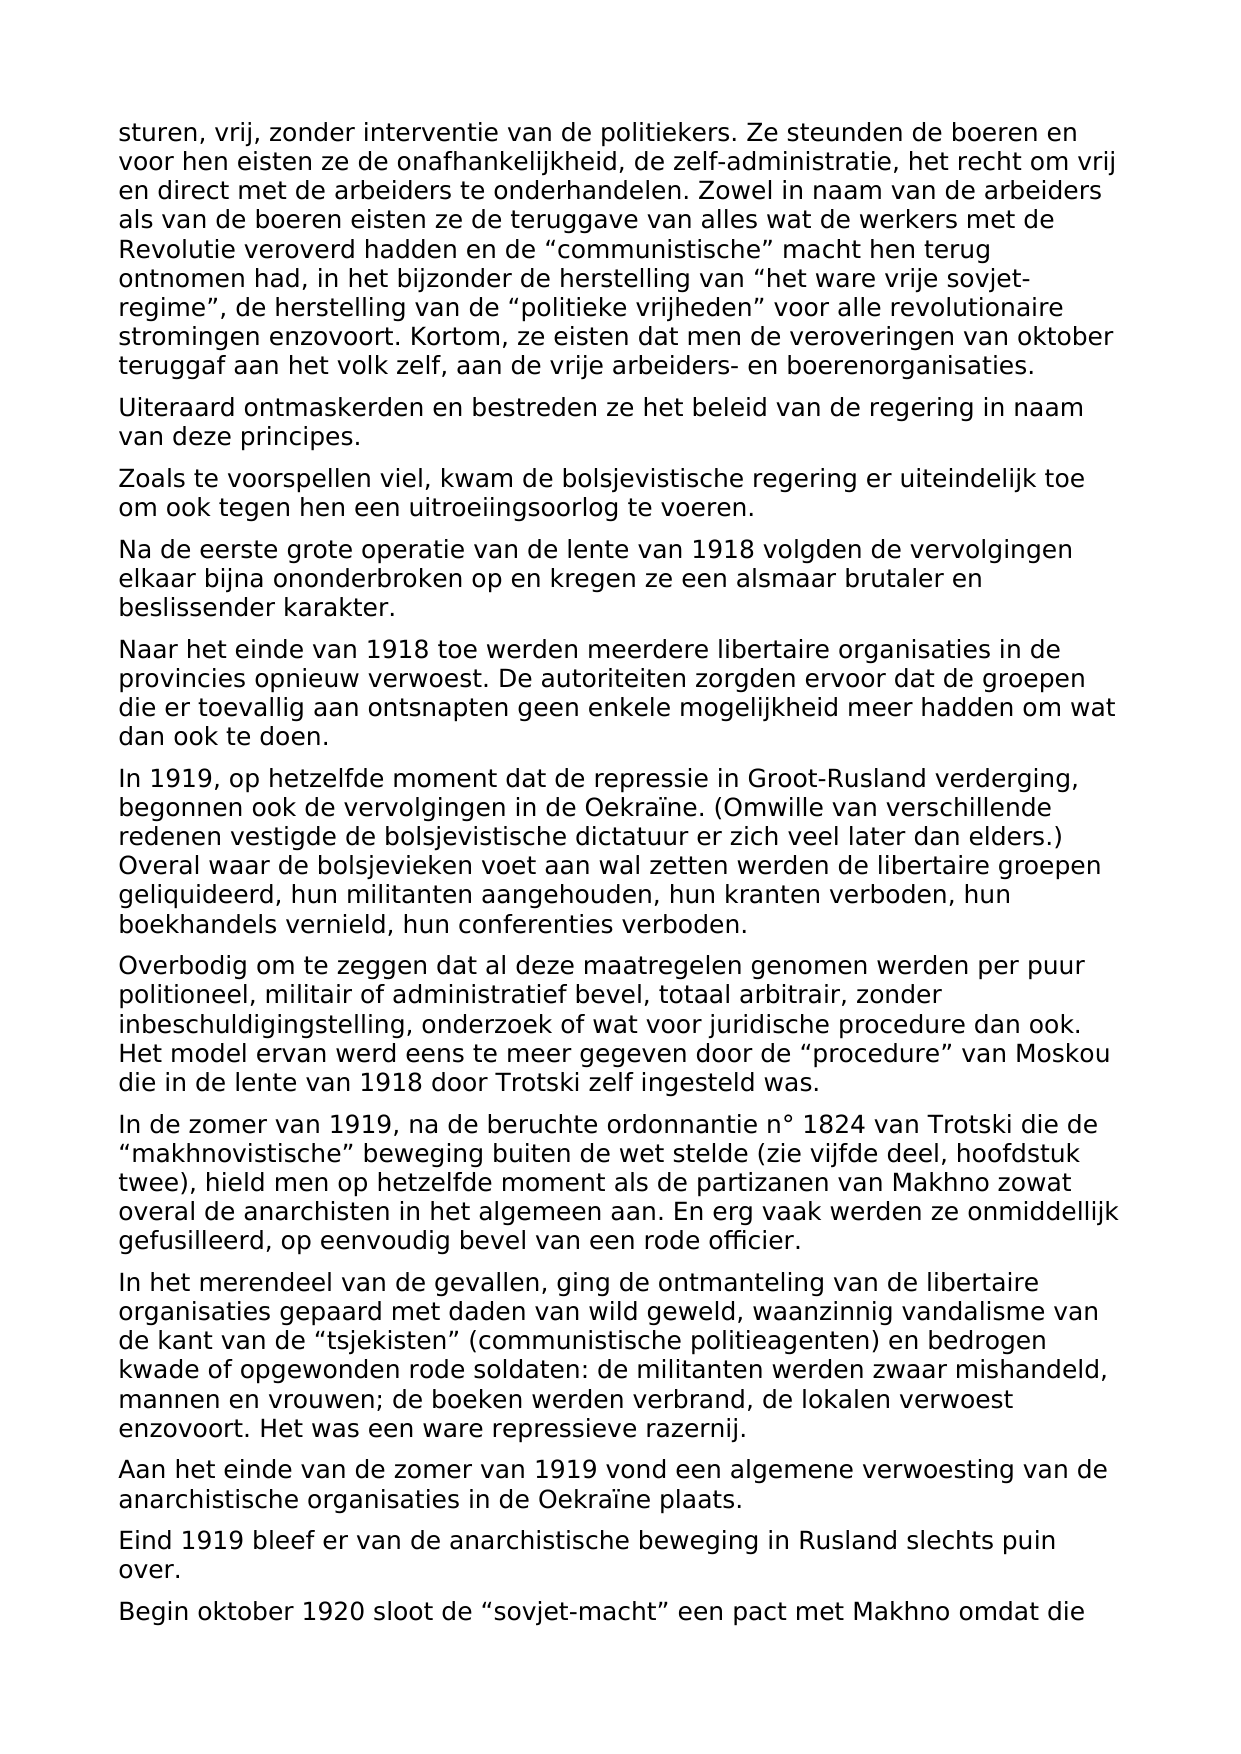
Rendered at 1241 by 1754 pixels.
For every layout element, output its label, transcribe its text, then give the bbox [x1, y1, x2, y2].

text Na de eerste grote operatie van de lente van 1918 volgden de vervolgingen elkaar bijna ononderbroken op en kregen ze een alsmaar brutaler en beslissender karakter. [118, 535, 1122, 622]
text Begin oktober 1920 sloot de “sovjet-macht” een pact met Makhno omdat die [118, 1597, 1122, 1626]
text Overbodig om te zeggen dat al deze maatregelen genomen werden per puur politioneel, militair of administratief bevel, totaal arbitrair, zonder inbeschuldigingstelling, onderzoek of wat voor juridische procedure dan ook. Het model ervan werd eens te meer gegeven door de “procedure” van Moskou die in de lente van 1918 door Trotski zelf ingesteld was. [118, 951, 1122, 1097]
text In 1919, op hetzelfde moment dat de repressie in Groot-Rusland verderging, begonnen ook de vervolgingen in de Oekraïne. (Omwille van verschillende redenen vestigde de bolsjevistische dictatuur er zich veel later dan elders.) Overal waar de bolsjevieken voet aan wal zetten werden de libertaire groepen geliquideerd, hun militanten aangehouden, hun kranten verboden, hun boekhandels vernield, hun conferenties verboden. [118, 764, 1122, 939]
text Naar het einde van 1918 toe werden meerdere libertaire organisaties in de provincies opnieuw verwoest. De autoriteiten zorgden ervoor dat de groepen die er toevallig aan ontsnapten geen enkele mogelijkheid meer hadden om wat dan ook te doen. [118, 635, 1122, 751]
text Uiteraard ontmaskerden en bestreden ze het beleid van de regering in naam van deze principes. [118, 393, 1122, 451]
text Aan het einde van de zomer van 1919 vond een algemene verwoesting van de anarchistische organisaties in de Oekraïne plaats. [118, 1456, 1122, 1514]
text Eind 1919 bleef er van de anarchistische beweging in Rusland slechts puin over. [118, 1526, 1122, 1585]
text In het merendeel van de gevallen, ging de ontmanteling van de libertaire organisaties gepaard met daden van wild geweld, waanzinnig vandalisme van de kant van de “tsjekisten” (communistische politieagenten) en bedrogen kwade of opgewonden rode soldaten: de militanten werden zwaar mishandeld, mannen en vrouwen; de boeken werden verbrand, de lokalen verwoest enzovoort. Het was een ware repressieve razernij. [118, 1268, 1122, 1443]
text sturen, vrij, zonder interventie van de politiekers. Ze steunden de boeren en voor hen eisten ze de onafhankelijkheid, de zelf-administratie, het recht om vrij en direct met de arbeiders te onderhandelen. Zowel in naam van de arbeiders als van de boeren eisten ze de teruggave van alles wat de werkers met de Revolutie veroverd hadden en de “communistische” macht hen terug ontnomen had, in het bijzonder de herstelling van “het ware vrije sovjet-regime”, de herstelling van de “politieke vrijheden” voor alle revolutionaire stromingen enzovoort. Kortom, ze eisten dat men de veroveringen van oktober teruggaf aan het volk zelf, aan de vrije arbeiders- en boerenorganisaties. [118, 118, 1122, 381]
text In de zomer van 1919, na de beruchte ordonnantie n° 1824 van Trotski die de “makhnovistische” beweging buiten de wet stelde (zie vijfde deel, hoofdstuk twee), hield men op hetzelfde moment als de partizanen van Makhno zowat overal de anarchisten in het algemeen aan. En erg vaak werden ze onmiddellijk gefusilleerd, op eenvoudig bevel van een rode officier. [118, 1110, 1122, 1256]
text Zoals te voorspellen viel, kwam de bolsjevistische regering er uiteindelijk toe om ook tegen hen een uitroeiingsoorlog te voeren. [118, 464, 1122, 522]
